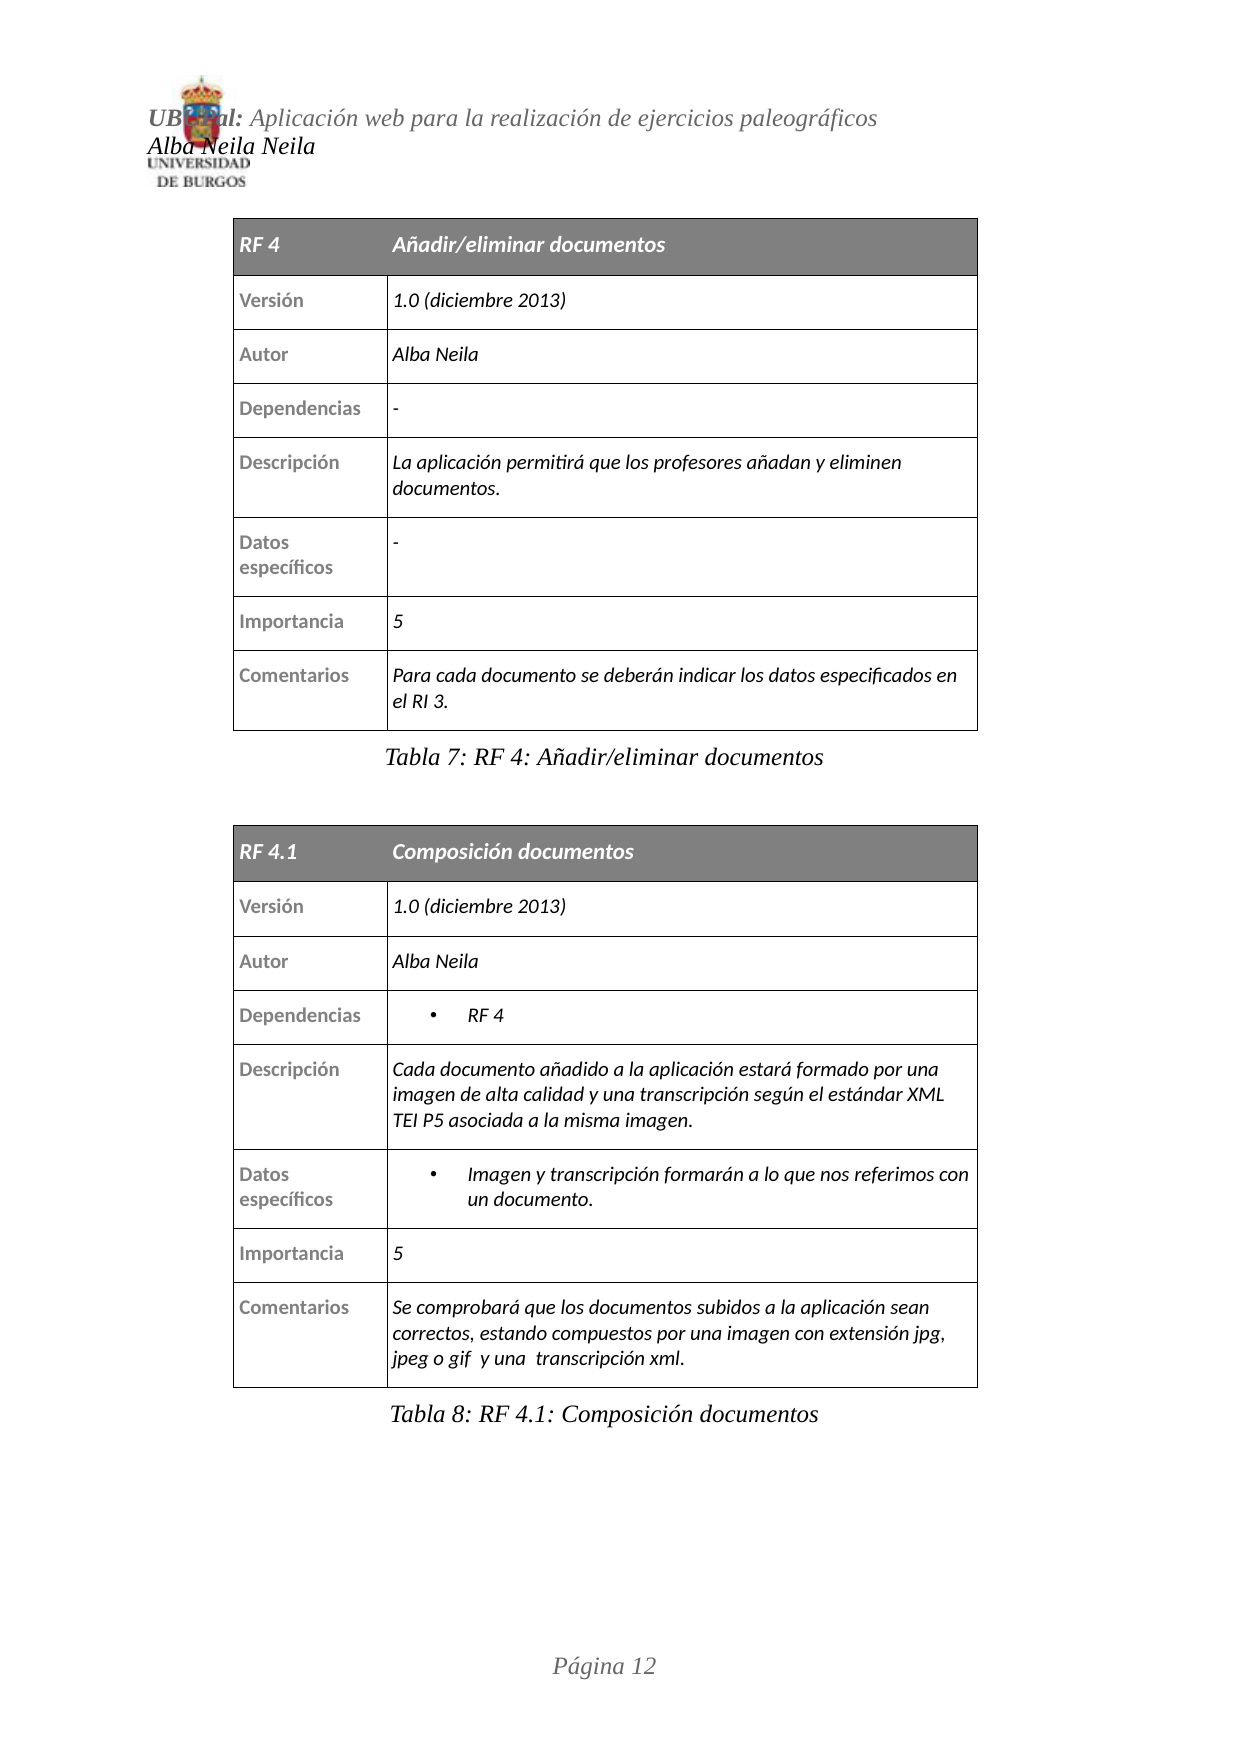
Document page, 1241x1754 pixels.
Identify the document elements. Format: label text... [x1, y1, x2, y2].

table_cell Alba Neila [388, 937, 977, 989]
table_cell Descripción [234, 1045, 387, 1148]
table_cell Versión [234, 882, 387, 936]
table_header Añadir/eliminar documentos [387, 219, 977, 275]
table_cell Autor [234, 330, 387, 383]
text Tabla 8: RF 4.1: Composición documentos [148, 1399, 1063, 1428]
text Tabla 7: RF 4: Añadir/eliminar documentos [148, 742, 1063, 771]
table_header RF 4.1 [234, 826, 387, 881]
table_cell La aplicación permitirá que los profesores añadan y eliminen documentos. [388, 438, 977, 517]
picture [147, 75, 250, 187]
table_cell RF 4 [388, 991, 977, 1044]
table_cell Datos específicos [234, 518, 387, 596]
table_cell Comentarios [234, 1283, 387, 1387]
table_header Composición documentos [387, 826, 977, 881]
table_cell Versión [234, 276, 387, 329]
table_cell Dependencias [234, 384, 387, 437]
table_header RF 4 [234, 219, 387, 275]
table_cell Dependencias [234, 991, 387, 1044]
table_cell Importancia [234, 597, 387, 650]
table_cell 5 [388, 597, 977, 650]
table_cell Comentarios [234, 651, 387, 730]
table_cell Datos específicos [234, 1150, 387, 1228]
table_cell Autor [234, 937, 387, 989]
table_cell Descripción [234, 438, 387, 517]
table_cell Cada documento añadido a la aplicación estará formado por una imagen de alta calidad y una transcripción según el estándar XML TEI P5 asociada a la misma imagen. [388, 1045, 977, 1148]
table_cell - [388, 518, 977, 596]
table_cell Imagen y transcripción formarán a lo que nos referimos con un documento. [388, 1150, 977, 1228]
table_cell Alba Neila [388, 330, 977, 383]
table_cell Se comprobará que los documentos subidos a la aplicación sean correctos, estando compuestos por una imagen con extensión jpg, jpeg o gif y una transcripción xml. [388, 1283, 977, 1387]
table_cell 1.0 (diciembre 2013) [388, 276, 977, 329]
table_cell 5 [388, 1229, 977, 1282]
table_cell Importancia [234, 1229, 387, 1282]
table_cell 1.0 (diciembre 2013) [388, 882, 977, 936]
table_cell - [388, 384, 977, 437]
table_cell Para cada documento se deberán indicar los datos especificados en el RI 3. [388, 651, 977, 730]
